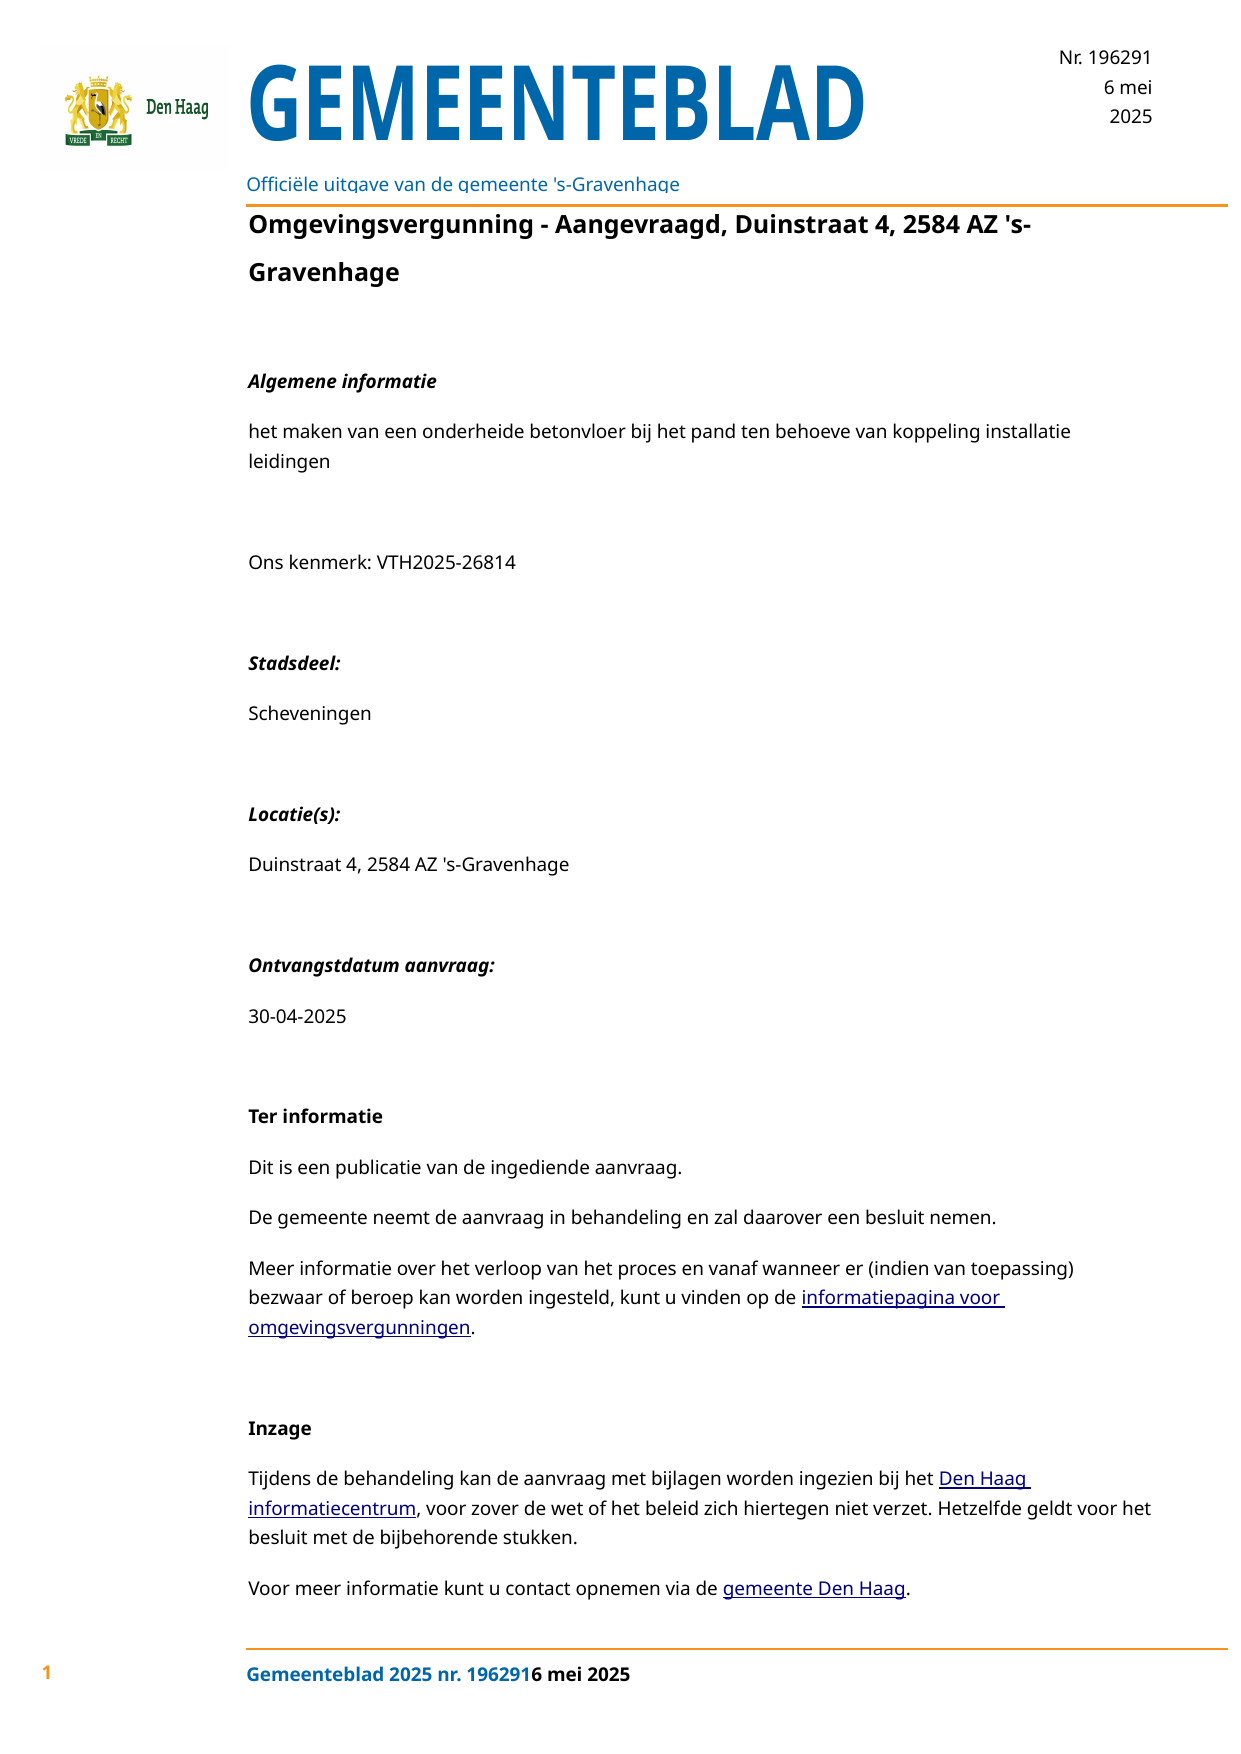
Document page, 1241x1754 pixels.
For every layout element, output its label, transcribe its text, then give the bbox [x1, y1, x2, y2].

text Inzage [248, 1415, 1152, 1441]
picture [41, 47, 231, 172]
text Ontvangstdatum aanvraag: [248, 952, 1152, 978]
text Scheveningen [248, 700, 1152, 726]
text Algemene informatie [248, 368, 1152, 394]
text Dit is een publicatie van de ingediende aanvraag. [248, 1154, 1152, 1180]
text De gemeente neemt de aanvraag in behandeling en zal daarover een besluit nemen. [248, 1204, 1152, 1230]
text Ter informatie [248, 1104, 1152, 1129]
text Locatie(s): [248, 801, 1152, 827]
text Voor meer informatie kunt u contact opnemen via de gemeente Den Haag. [248, 1575, 1152, 1601]
text het maken van een onderheide betonvloer bij het pand ten behoeve van koppeling installatie leidingen [248, 419, 1152, 474]
text Meer informatie over het verloop van het proces en vanaf wanneer er (indien van toepassing) bezwaar of beroep kan worden ingesteld, kunt u vinden op de informatiepagina voor omgevingsvergunningen. [248, 1255, 1152, 1340]
text Omgevingsvergunning - Aangevraagd, Duinstraat 4, 2584 AZ 's-Gravenhage [248, 207, 1152, 288]
text Duinstraat 4, 2584 AZ 's-Gravenhage [248, 852, 1152, 877]
text 30-04-2025 [248, 1003, 1152, 1029]
text Tijdens de behandeling kan de aanvraag met bijlagen worden ingezien bij het Den Haag informatiecentrum, voor zover de wet of het beleid zich hiertegen niet verzet. Hetzelfde geldt voor het besluit met de bijbehorende stukken. [248, 1465, 1152, 1550]
text Ons kenmerk: VTH2025-26814 [248, 549, 1152, 575]
text Stadsdeel: [248, 650, 1152, 676]
